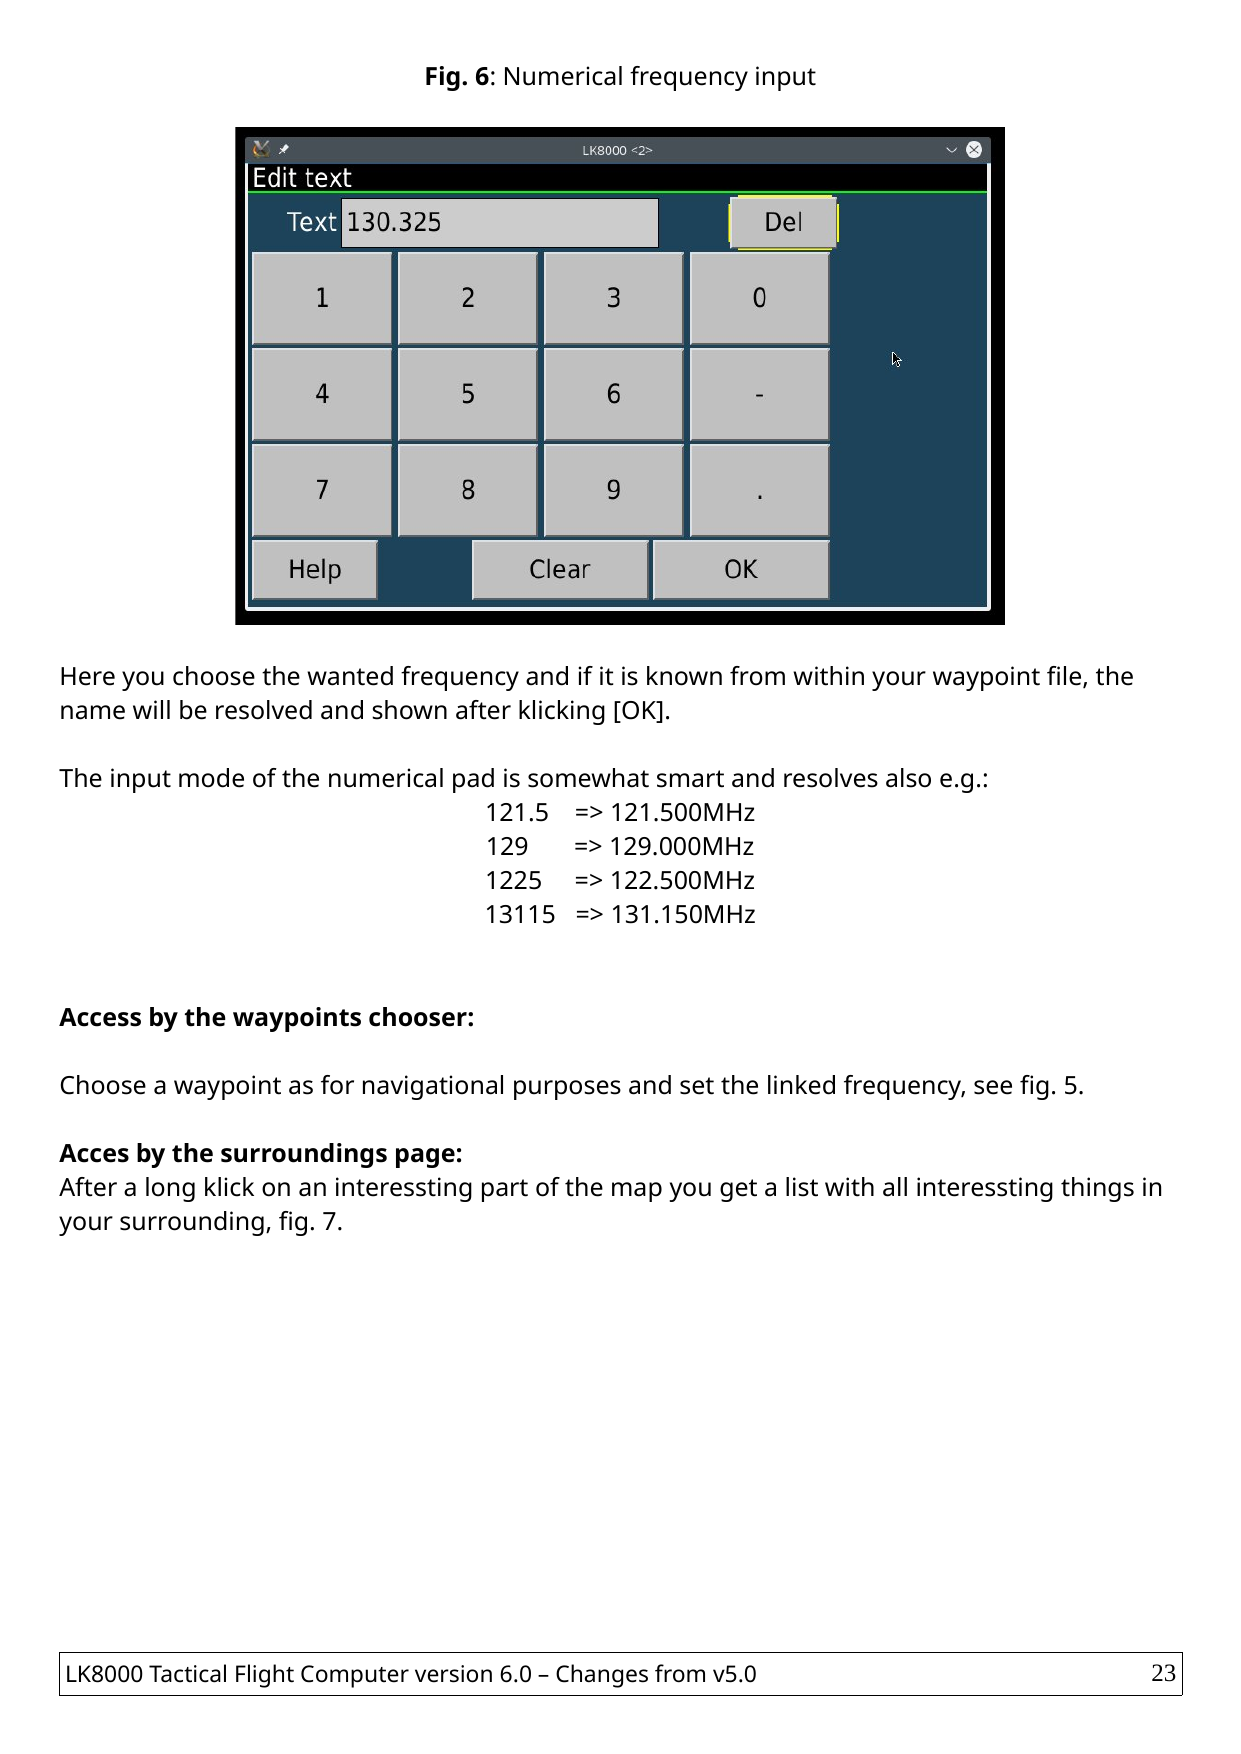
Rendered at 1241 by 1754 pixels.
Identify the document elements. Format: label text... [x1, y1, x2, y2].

text The input mode of the numerical pad is somewhat smart and resolves also e.g.: [59, 761, 1181, 795]
text 121.5 => 121.500MHz [59, 795, 1181, 829]
text 1225 => 122.500MHz [59, 863, 1181, 897]
text After a long klick on an interessting part of the map you get a list with all interessting things in your surrounding, fig. 7. [59, 1169, 1181, 1238]
text Access by the waypoints chooser: [59, 999, 1181, 1033]
text Acces by the surroundings page: [59, 1135, 1181, 1169]
text 13115 => 131.150MHz [59, 897, 1181, 931]
text Choose a waypoint as for navigational purposes and set the linked frequency, see fig. 5. [59, 1067, 1181, 1101]
text Fig. 6: Numerical frequency input [59, 59, 1181, 93]
text 129 => 129.000MHz [59, 829, 1181, 863]
picture [235, 127, 1005, 625]
text Here you choose the wanted frequency and if it is known from within your waypoint file, the name will be resolved and shown after klicking [OK]. [59, 658, 1181, 727]
